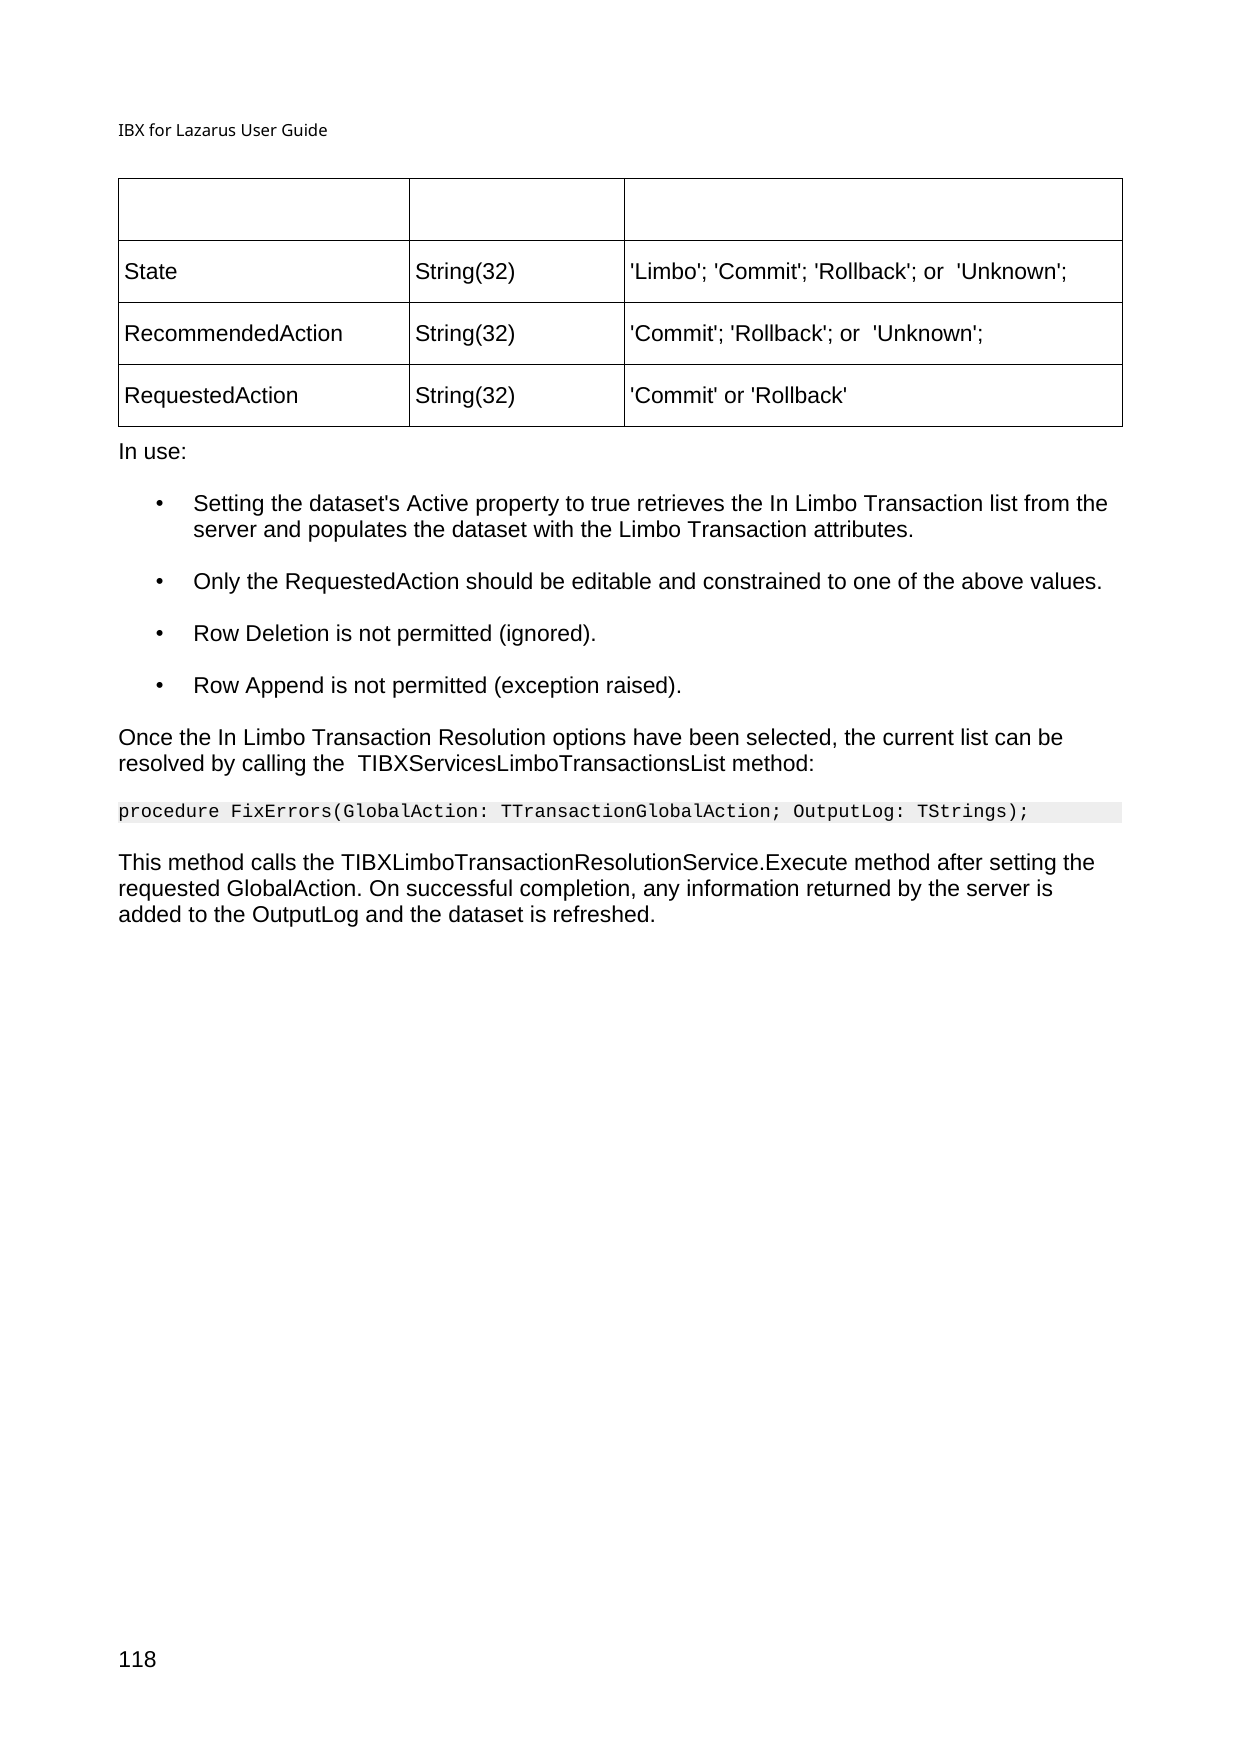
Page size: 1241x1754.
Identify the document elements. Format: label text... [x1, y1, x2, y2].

table_cell String(32) [410, 241, 624, 302]
table_cell [410, 179, 624, 240]
table_cell RecommendedAction [119, 303, 409, 364]
text In use: [118, 438, 1122, 464]
table_cell RequestedAction [119, 365, 409, 426]
table_cell 'Commit'; 'Rollback'; or 'Unknown'; [625, 303, 1122, 364]
table_cell [119, 179, 409, 240]
text Once the In Limbo Transaction Resolution options have been selected, the current list can be resolved by calling the TIBXServicesLimboTransactionsList method: [118, 723, 1122, 776]
list Row Deletion is not permitted (ignored). [156, 620, 1122, 646]
table_cell String(32) [410, 365, 624, 426]
list Setting the dataset's Active property to true retrieves the In Limbo Transaction list from the server and populates the dataset with the Limbo Transaction attributes. [156, 489, 1122, 542]
text procedure FixErrors(GlobalAction: TTransactionGlobalAction; OutputLog: TStrings); [118, 802, 1122, 823]
table_cell [625, 179, 1122, 240]
text This method calls the TIBXLimboTransactionResolutionService.Execute method after setting the requested GlobalAction. On successful completion, any information returned by the server is added to the OutputLog and the dataset is refreshed. [118, 848, 1122, 927]
table_cell State [119, 241, 409, 302]
table_cell String(32) [410, 303, 624, 364]
list Row Append is not permitted (exception raised). [156, 672, 1122, 698]
table_cell 'Commit' or 'Rollback' [625, 365, 1122, 426]
list Only the RequestedAction should be editable and constrained to one of the above values. [156, 568, 1122, 594]
table_cell 'Limbo'; 'Commit'; 'Rollback'; or 'Unknown'; [625, 241, 1122, 302]
